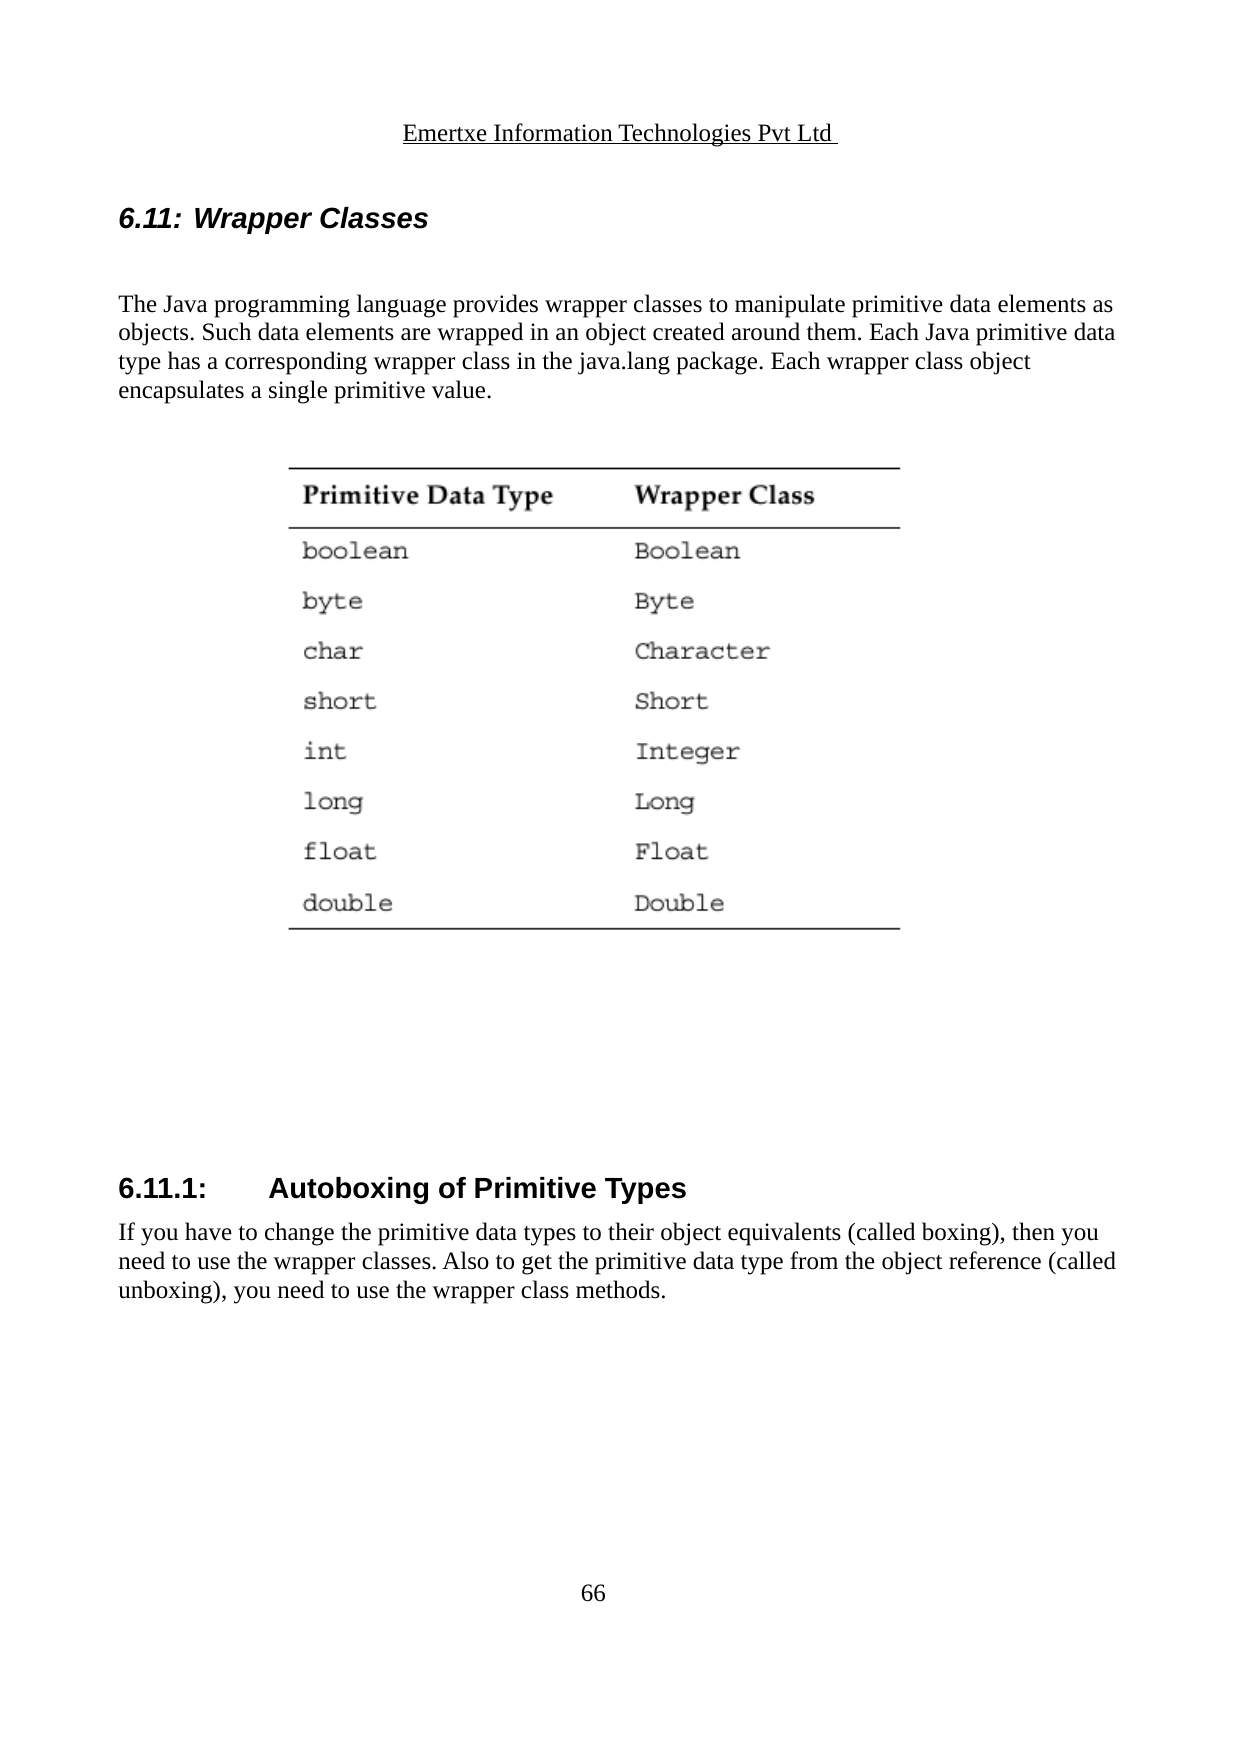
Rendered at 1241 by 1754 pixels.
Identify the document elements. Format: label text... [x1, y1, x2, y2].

subtitle Wrapper Classes [118, 201, 1122, 235]
subtitle Autoboxing of Primitive Types [118, 1171, 1122, 1205]
text If you have to change the primitive data types to their object equivalents (called boxing), then you need to use the wrapper classes. Also to get the primitive data type from the object reference (called unboxing), you need to use the wrapper class methods. [118, 1217, 1122, 1303]
text The Java programming language provides wrapper classes to manipulate primitive data elements as objects. Such data elements are wrapped in an object created around them. Each Java primitive data type has a corresponding wrapper class in the java.lang package. Each wrapper class object encapsulates a single primitive value. [118, 289, 1122, 404]
picture [253, 457, 988, 933]
